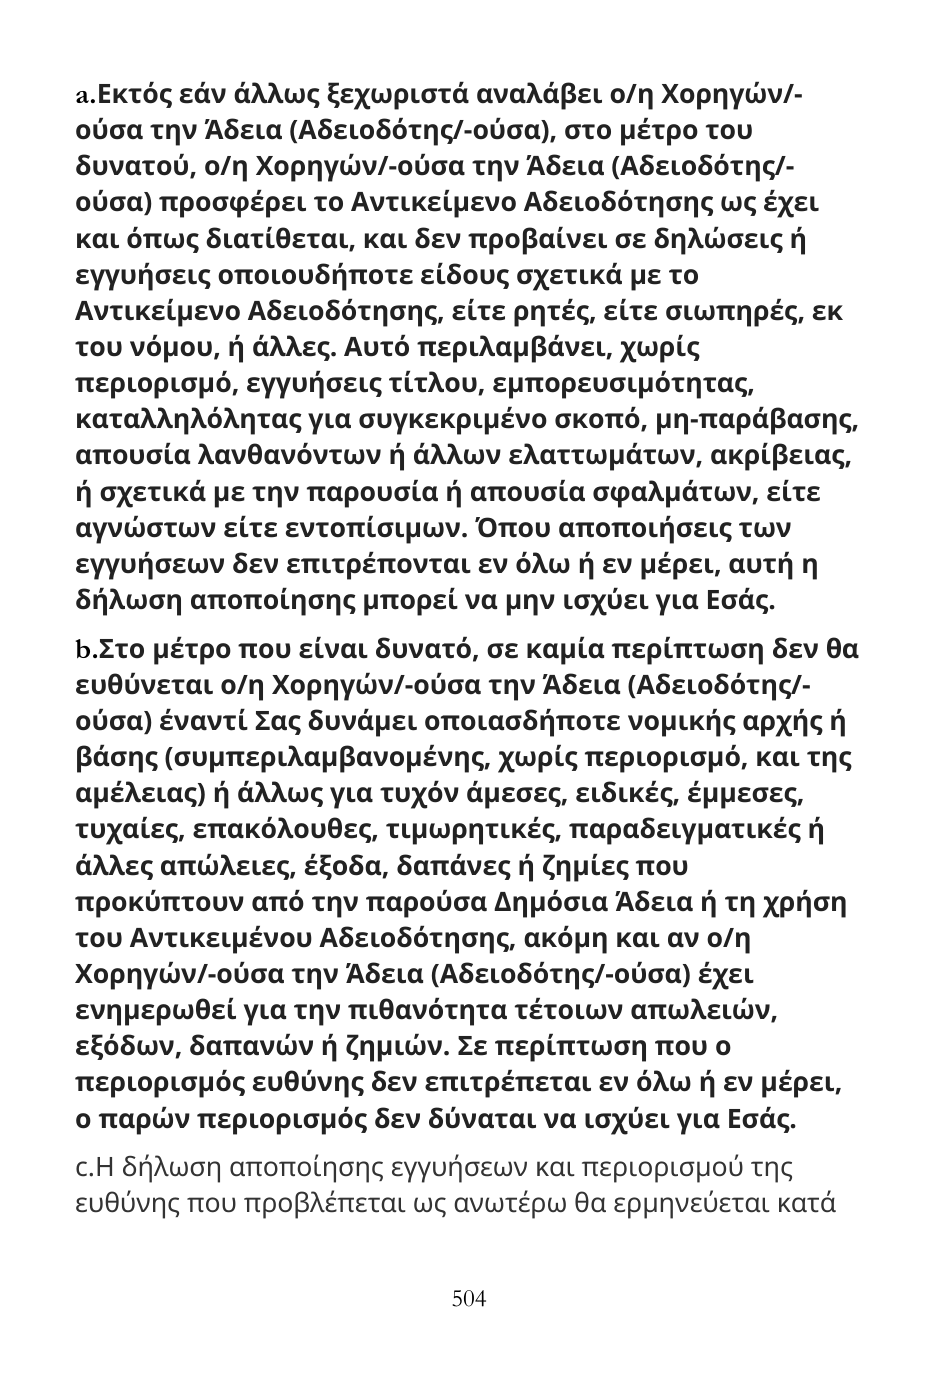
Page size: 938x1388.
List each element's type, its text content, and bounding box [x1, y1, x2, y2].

list Στο μέτρο που είναι δυνατό, σε καμία περίπτωση δεν θα ευθύνεται ο/η Χορηγών/-ούσα την Άδεια (Αδειοδότης/-ούσα) έναντί Σας δυνάμει οποιασδήποτε νομικής αρχής ή βάσης (συμπεριλαμβανομένης, χωρίς περιορισμό, και της αμέλειας) ή άλλως για τυχόν άμεσες, ειδικές, έμμεσες, τυχαίες, επακόλουθες, τιμωρητικές, παραδειγματικές ή άλλες απώλειες, έξοδα, δαπάνες ή ζημίες που προκύπτουν από την παρούσα Δημόσια Άδεια ή τη χρήση του Αντικειμένου Αδειοδότησης, ακόμη και αν ο/η Χορηγών/-ούσα την Άδεια (Αδειοδότης/-ούσα) έχει ενημερωθεί για την πιθανότητα τέτοιων απωλειών, εξόδων, δαπανών ή ζημιών. Σε περίπτωση που ο περιορισμός ευθύνης δεν επιτρέπεται εν όλω ή εν μέρει, ο παρών περιορισμός δεν δύναται να ισχύει για Εσάς. [75, 630, 862, 1136]
list Εκτός εάν άλλως ξεχωριστά αναλάβει ο/η Χορηγών/-ούσα την Άδεια (Αδειοδότης/-ούσα), στο μέτρο του δυνατού, ο/η Χορηγών/-ούσα την Άδεια (Αδειοδότης/-ούσα) προσφέρει το Αντικείμενο Αδειοδότησης ως έχει και όπως διατίθεται, και δεν προβαίνει σε δηλώσεις ή εγγυήσεις οποιουδήποτε είδους σχετικά με το Αντικείμενο Αδειοδότησης, είτε ρητές, είτε σιωπηρές, εκ του νόμου, ή άλλες. Αυτό περιλαμβάνει, χωρίς περιορισμό, εγγυήσεις τίτλου, εμπορευσιμότητας, καταλληλόλητας για συγκεκριμένο σκοπό, μη-παράβασης, απουσία λανθανόντων ή άλλων ελαττωμάτων, ακρίβειας, ή σχετικά με την παρουσία ή απουσία σφαλμάτων, είτε αγνώστων είτε εντοπίσιμων. Όπου αποποιήσεις των εγγυήσεων δεν επιτρέπονται εν όλω ή εν μέρει, αυτή η δήλωση αποποίησης μπορεί να μην ισχύει για Εσάς. [75, 75, 862, 617]
list Η δήλωση αποποίησης εγγυήσεων και περιορισμού της ευθύνης που προβλέπεται ως ανωτέρω θα ερμηνεύεται κατά [75, 1148, 862, 1221]
